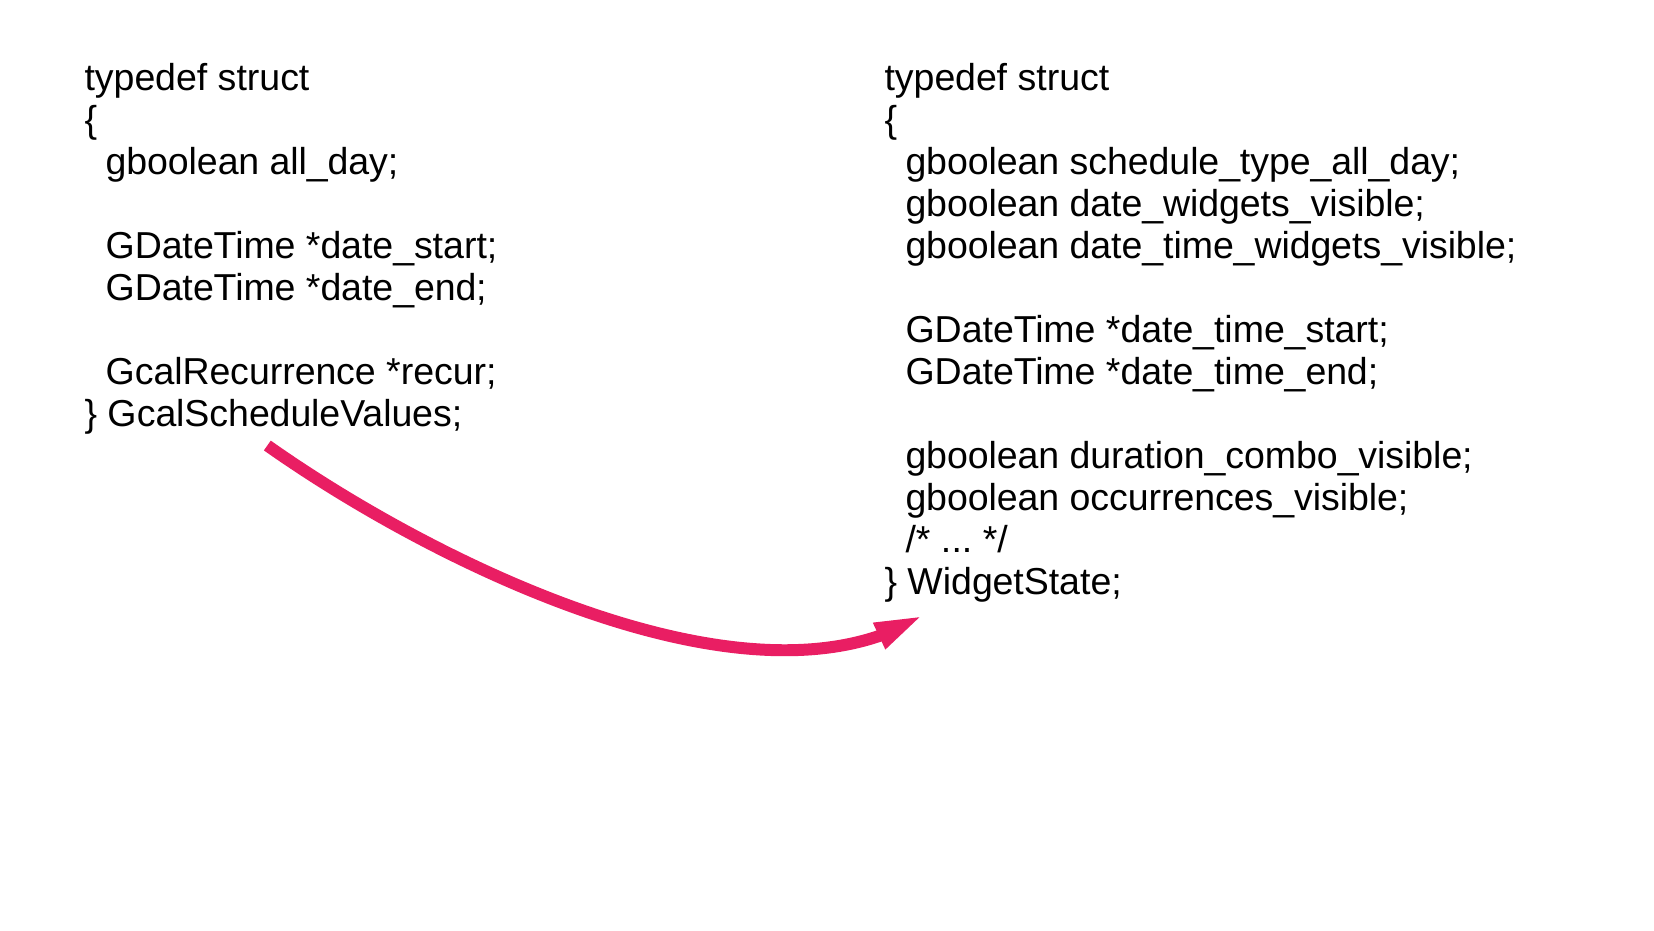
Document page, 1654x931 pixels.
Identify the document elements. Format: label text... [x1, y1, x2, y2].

text_box typedef struct { gboolean all_day; GDateTime *date_start; GDateTime *date_end; GcalRecurrence *recur; } GcalScheduleValues; [69, 49, 513, 484]
text_box typedef struct { gboolean schedule_type_all_day; gboolean date_widgets_visible; gboolean date_time_widgets_visible; GDateTime *date_time_start; GDateTime *date_time_end; gboolean duration_combo_visible; gboolean occurrences_visible; /* ... */ } WidgetState; [869, 49, 1534, 610]
